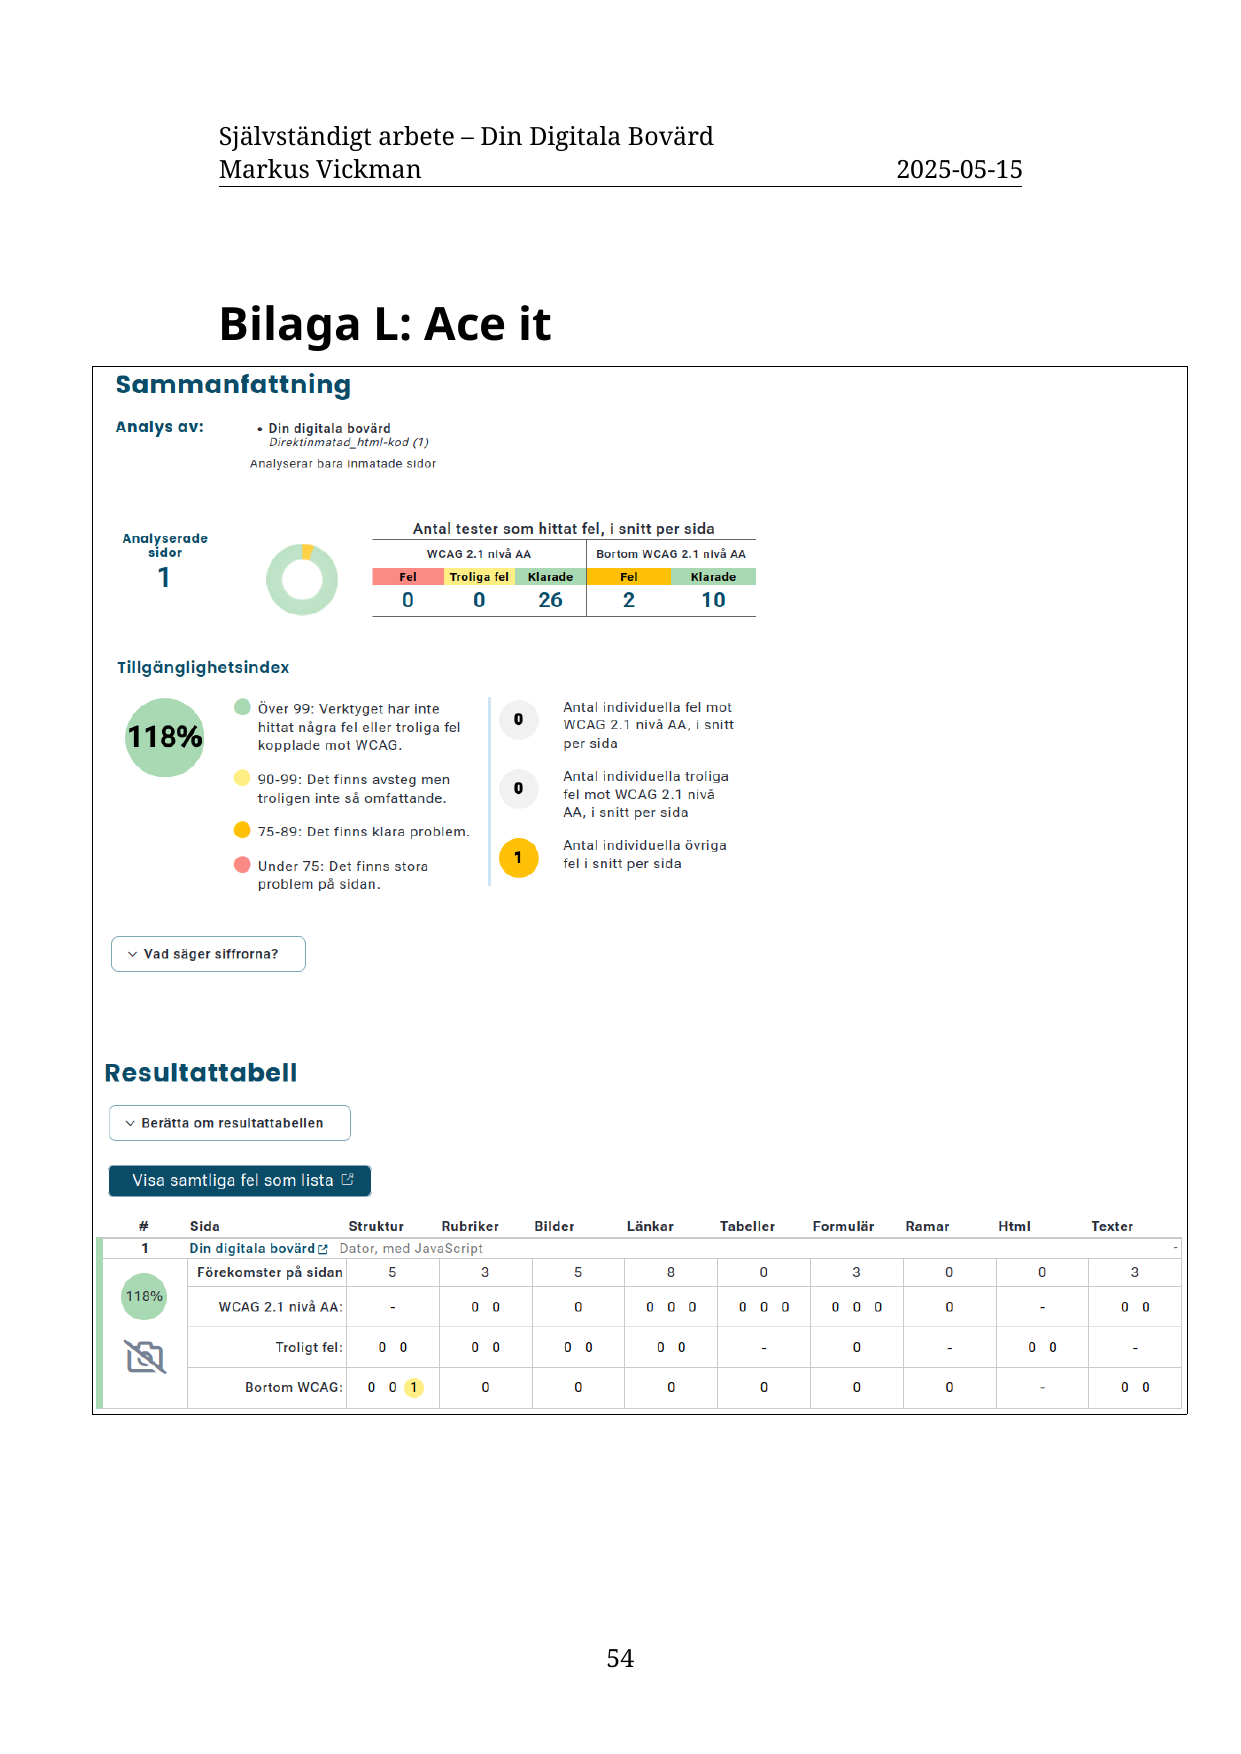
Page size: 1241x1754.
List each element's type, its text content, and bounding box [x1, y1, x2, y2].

subtitle Bilaga L: Ace it [218, 291, 1022, 353]
picture [94, 368, 1184, 1411]
subtitle [93, 367, 1187, 1414]
